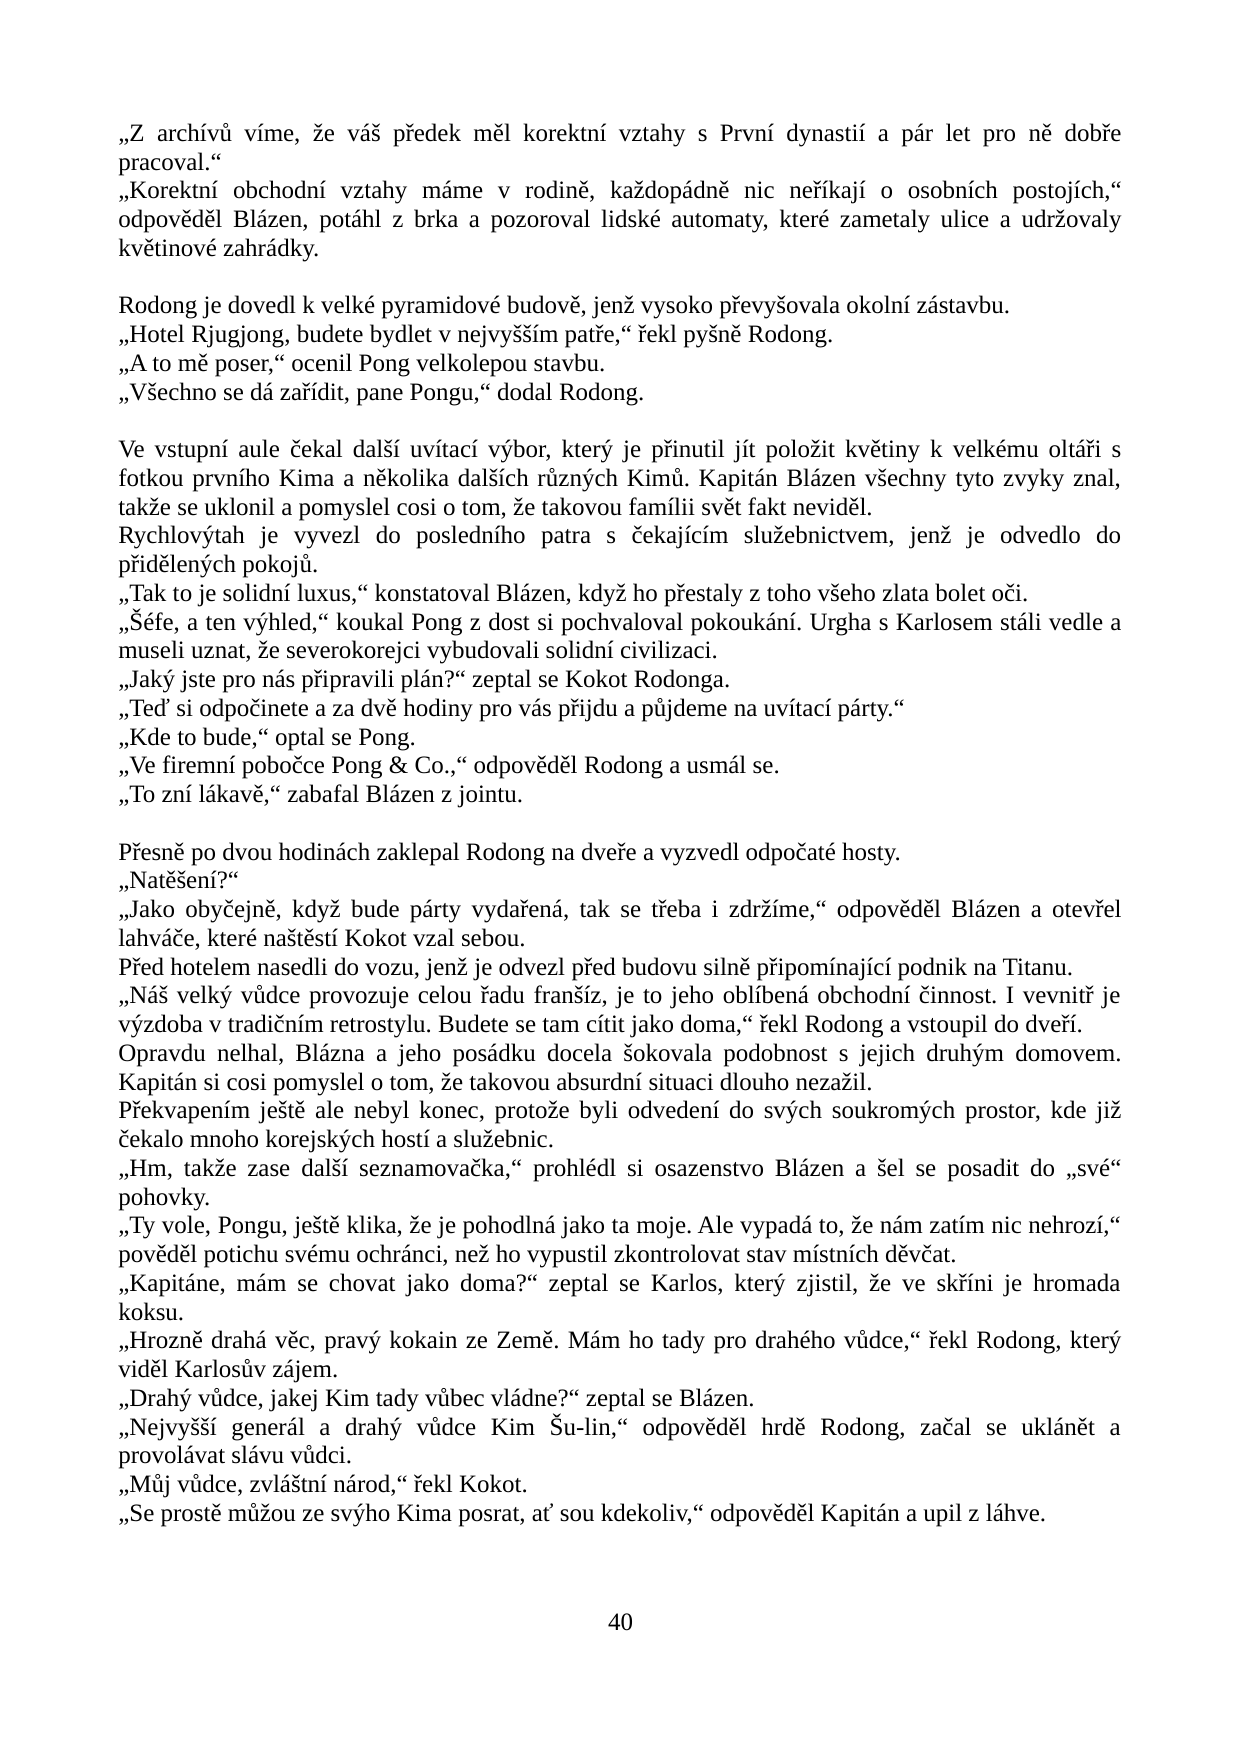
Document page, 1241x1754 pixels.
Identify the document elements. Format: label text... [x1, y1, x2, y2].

text „Se prostě můžou ze svýho Kima posrat, ať sou kdekoliv,“ odpověděl Kapitán a upil z láhve. [118, 1498, 1122, 1527]
text „Všechno se dá zařídit, pane Pongu,“ dodal Rodong. [118, 377, 1122, 406]
text „Z archívů víme, že váš předek měl korektní vztahy s První dynastií a pár let pro ně dobře pracoval.“ [118, 118, 1122, 176]
text Rychlovýtah je vyvezl do posledního patra s čekajícím služebnictvem, jenž je odvedlo do přidělených pokojů. [118, 521, 1122, 578]
text Přesně po dvou hodinách zaklepal Rodong na dveře a vyzvedl odpočaté hosty. [118, 837, 1122, 866]
text „Hotel Rjugjong, budete bydlet v nejvyšším patře,“ řekl pyšně Rodong. [118, 319, 1122, 348]
text „A to mě poser,“ ocenil Pong velkolepou stavbu. [118, 348, 1122, 377]
text „Teď si odpočinete a za dvě hodiny pro vás přijdu a půjdeme na uvítací párty.“ [118, 693, 1122, 722]
text „Jako obyčejně, když bude párty vydařená, tak se třeba i zdržíme,“ odpověděl Blázen a otevřel lahváče, které naštěstí Kokot vzal sebou. [118, 894, 1122, 952]
text Před hotelem nasedli do vozu, jenž je odvezl před budovu silně připomínající podnik na Titanu. [118, 952, 1122, 981]
text „Můj vůdce, zvláštní národ,“ řekl Kokot. [118, 1469, 1122, 1498]
text „Nejvyšší generál a drahý vůdce Kim Šu-lin,“ odpověděl hrdě Rodong, začal se uklánět a provolávat slávu vůdci. [118, 1412, 1122, 1469]
text „Ve firemní pobočce Pong & Co.,“ odpověděl Rodong a usmál se. [118, 751, 1122, 779]
text „Kde to bude,“ optal se Pong. [118, 722, 1122, 751]
text „To zní lákavě,“ zabafal Blázen z jointu. [118, 779, 1122, 808]
text „Tak to je solidní luxus,“ konstatoval Blázen, když ho přestaly z toho všeho zlata bolet oči. [118, 578, 1122, 607]
text „Hm, takže zase další seznamovačka,“ prohlédl si osazenstvo Blázen a šel se posadit do „své“ pohovky. [118, 1153, 1122, 1211]
text „Kapitáne, mám se chovat jako doma?“ zeptal se Karlos, který zjistil, že ve skříni je hromada koksu. [118, 1268, 1122, 1326]
text „Jaký jste pro nás připravili plán?“ zeptal se Kokot Rodonga. [118, 664, 1122, 693]
text Ve vstupní aule čekal další uvítací výbor, který je přinutil jít položit květiny k velkému oltáři s fotkou prvního Kima a několika dalších různých Kimů. Kapitán Blázen všechny tyto zvyky znal, takže se uklonil a pomyslel cosi o tom, že takovou famílii svět fakt neviděl. [118, 434, 1122, 521]
text Opravdu nelhal, Blázna a jeho posádku docela šokovala podobnost s jejich druhým domovem. Kapitán si cosi pomyslel o tom, že takovou absurdní situaci dlouho nezažil. [118, 1038, 1122, 1096]
text „Natěšení?“ [118, 866, 1122, 894]
text „Drahý vůdce, jakej Kim tady vůbec vládne?“ zeptal se Blázen. [118, 1383, 1122, 1412]
text „Korektní obchodní vztahy máme v rodině, každopádně nic neříkají o osobních postojích,“ odpověděl Blázen, potáhl z brka a pozoroval lidské automaty, které zametaly ulice a udržovaly květinové zahrádky. [118, 176, 1122, 262]
text Rodong je dovedl k velké pyramidové budově, jenž vysoko převyšovala okolní zástavbu. [118, 291, 1122, 319]
text „Ty vole, Pongu, ještě klika, že je pohodlná jako ta moje. Ale vypadá to, že nám zatím nic nehrozí,“ pověděl potichu svému ochránci, než ho vypustil zkontrolovat stav místních děvčat. [118, 1211, 1122, 1268]
text „Náš velký vůdce provozuje celou řadu franšíz, je to jeho oblíbená obchodní činnost. I vevnitř je výzdoba v tradičním retrostylu. Budete se tam cítit jako doma,“ řekl Rodong a vstoupil do dveří. [118, 981, 1122, 1038]
text Překvapením ještě ale nebyl konec, protože byli odvedení do svých soukromých prostor, kde již čekalo mnoho korejských hostí a služebnic. [118, 1096, 1122, 1153]
text „Hrozně drahá věc, pravý kokain ze Země. Mám ho tady pro drahého vůdce,“ řekl Rodong, který viděl Karlosův zájem. [118, 1326, 1122, 1383]
text „Šéfe, a ten výhled,“ koukal Pong z dost si pochvaloval pokoukání. Urgha s Karlosem stáli vedle a museli uznat, že severokorejci vybudovali solidní civilizaci. [118, 607, 1122, 664]
